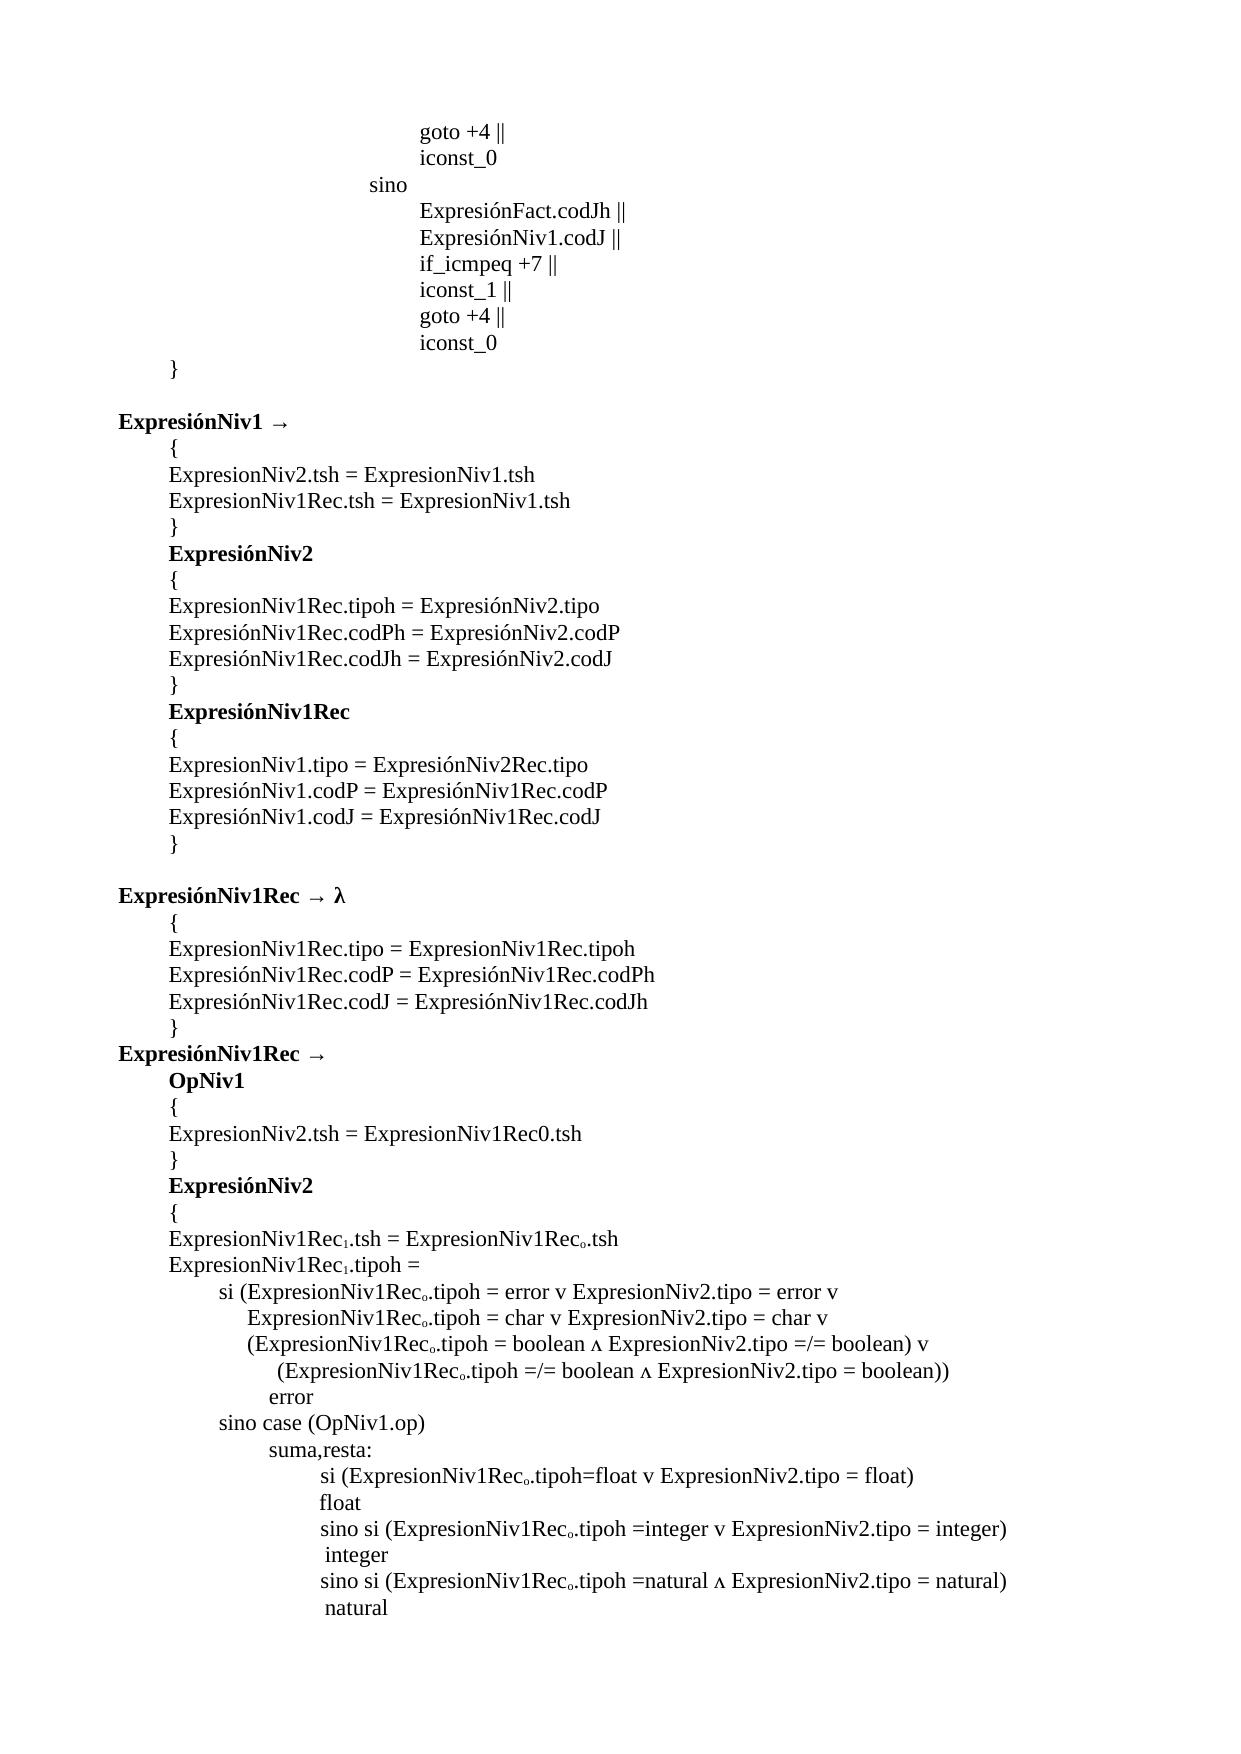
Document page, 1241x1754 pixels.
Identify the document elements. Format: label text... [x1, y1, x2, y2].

text ExpresionNiv2.tsh = ExpresionNiv1Rec0.tsh [118, 1119, 1122, 1146]
text ExpresionNiv1Rec.tsh = ExpresionNiv1.tsh [118, 487, 1122, 513]
text float [118, 1488, 1122, 1515]
text } [118, 1014, 1122, 1041]
text if_icmpeq +7 || [118, 250, 1122, 276]
text ExpresionNiv2.tsh = ExpresionNiv1.tsh [118, 461, 1122, 487]
text ExpresiónFact.codJh || [118, 197, 1122, 223]
text ExpresiónNiv1Rec.codP = ExpresiónNiv1Rec.codPh [118, 961, 1122, 988]
text OpNiv1 [118, 1067, 1122, 1093]
text ExpresiónNiv1 → [118, 408, 1122, 434]
text sino si (ExpresionNiv1Reco.tipoh =natural ᴧ ExpresionNiv2.tipo = natural) [118, 1568, 1122, 1594]
text (ExpresionNiv1Reco.tipoh = boolean ᴧ ExpresionNiv2.tipo =/= boolean) v [118, 1330, 1122, 1357]
text { [118, 724, 1122, 751]
text ExpresiónNiv1Rec.codJ = ExpresiónNiv1Rec.codJh [118, 988, 1122, 1014]
text ExpresiónNiv1Rec → λ [118, 882, 1122, 909]
text } [118, 1146, 1122, 1172]
text ExpresiónNiv1Rec.codPh = ExpresiónNiv2.codP [118, 619, 1122, 645]
text ExpresionNiv1Rec1.tsh = ExpresionNiv1Reco.tsh [118, 1225, 1122, 1251]
text goto +4 || [118, 118, 1122, 144]
text ExpresiónNiv1.codP = ExpresiónNiv1Rec.codP [118, 777, 1122, 803]
text { [118, 434, 1122, 461]
text integer [118, 1541, 1122, 1568]
text } [118, 355, 1122, 382]
text sino si (ExpresionNiv1Reco.tipoh =integer v ExpresionNiv2.tipo = integer) [118, 1515, 1122, 1541]
text ExpresionNiv1Rec.tipoh = ExpresiónNiv2.tipo [118, 592, 1122, 619]
text { [118, 1199, 1122, 1225]
text sino case (OpNiv1.op) [118, 1409, 1122, 1436]
text si (ExpresionNiv1Reco.tipoh = error v ExpresionNiv2.tipo = error v [118, 1278, 1122, 1304]
text ExpresiónNiv1Rec.codJh = ExpresiónNiv2.codJ [118, 645, 1122, 672]
text sino [118, 171, 1122, 197]
text iconst_0 [118, 329, 1122, 355]
text natural [118, 1594, 1122, 1620]
text ExpresiónNiv2 [118, 1172, 1122, 1199]
text error [118, 1383, 1122, 1409]
text goto +4 || [118, 303, 1122, 329]
text { [118, 1093, 1122, 1119]
text iconst_0 [118, 144, 1122, 171]
text ExpresiónNiv1.codJ = ExpresiónNiv1Rec.codJ [118, 803, 1122, 830]
text (ExpresionNiv1Reco.tipoh =/= boolean ᴧ ExpresionNiv2.tipo = boolean)) [118, 1357, 1122, 1383]
text { [118, 909, 1122, 935]
text ExpresionNiv1Reco.tipoh = char v ExpresionNiv2.tipo = char v [118, 1304, 1122, 1330]
text ExpresionNiv1.tipo = ExpresiónNiv2Rec.tipo [118, 751, 1122, 777]
text suma,resta: [118, 1436, 1122, 1462]
text ExpresionNiv1Rec.tipo = ExpresionNiv1Rec.tipoh [118, 935, 1122, 961]
text } [118, 513, 1122, 540]
text ExpresiónNiv1Rec [118, 698, 1122, 724]
text { [118, 566, 1122, 592]
text ExpresiónNiv2 [118, 540, 1122, 566]
text iconst_1 || [118, 276, 1122, 303]
text ExpresiónNiv1Rec → [118, 1041, 1122, 1067]
text si (ExpresionNiv1Reco.tipoh=float v ExpresionNiv2.tipo = float) [118, 1462, 1122, 1488]
text ExpresionNiv1Rec1.tipoh = [118, 1251, 1122, 1278]
text ExpresiónNiv1.codJ || [118, 223, 1122, 250]
text } [118, 672, 1122, 698]
text } [118, 830, 1122, 856]
